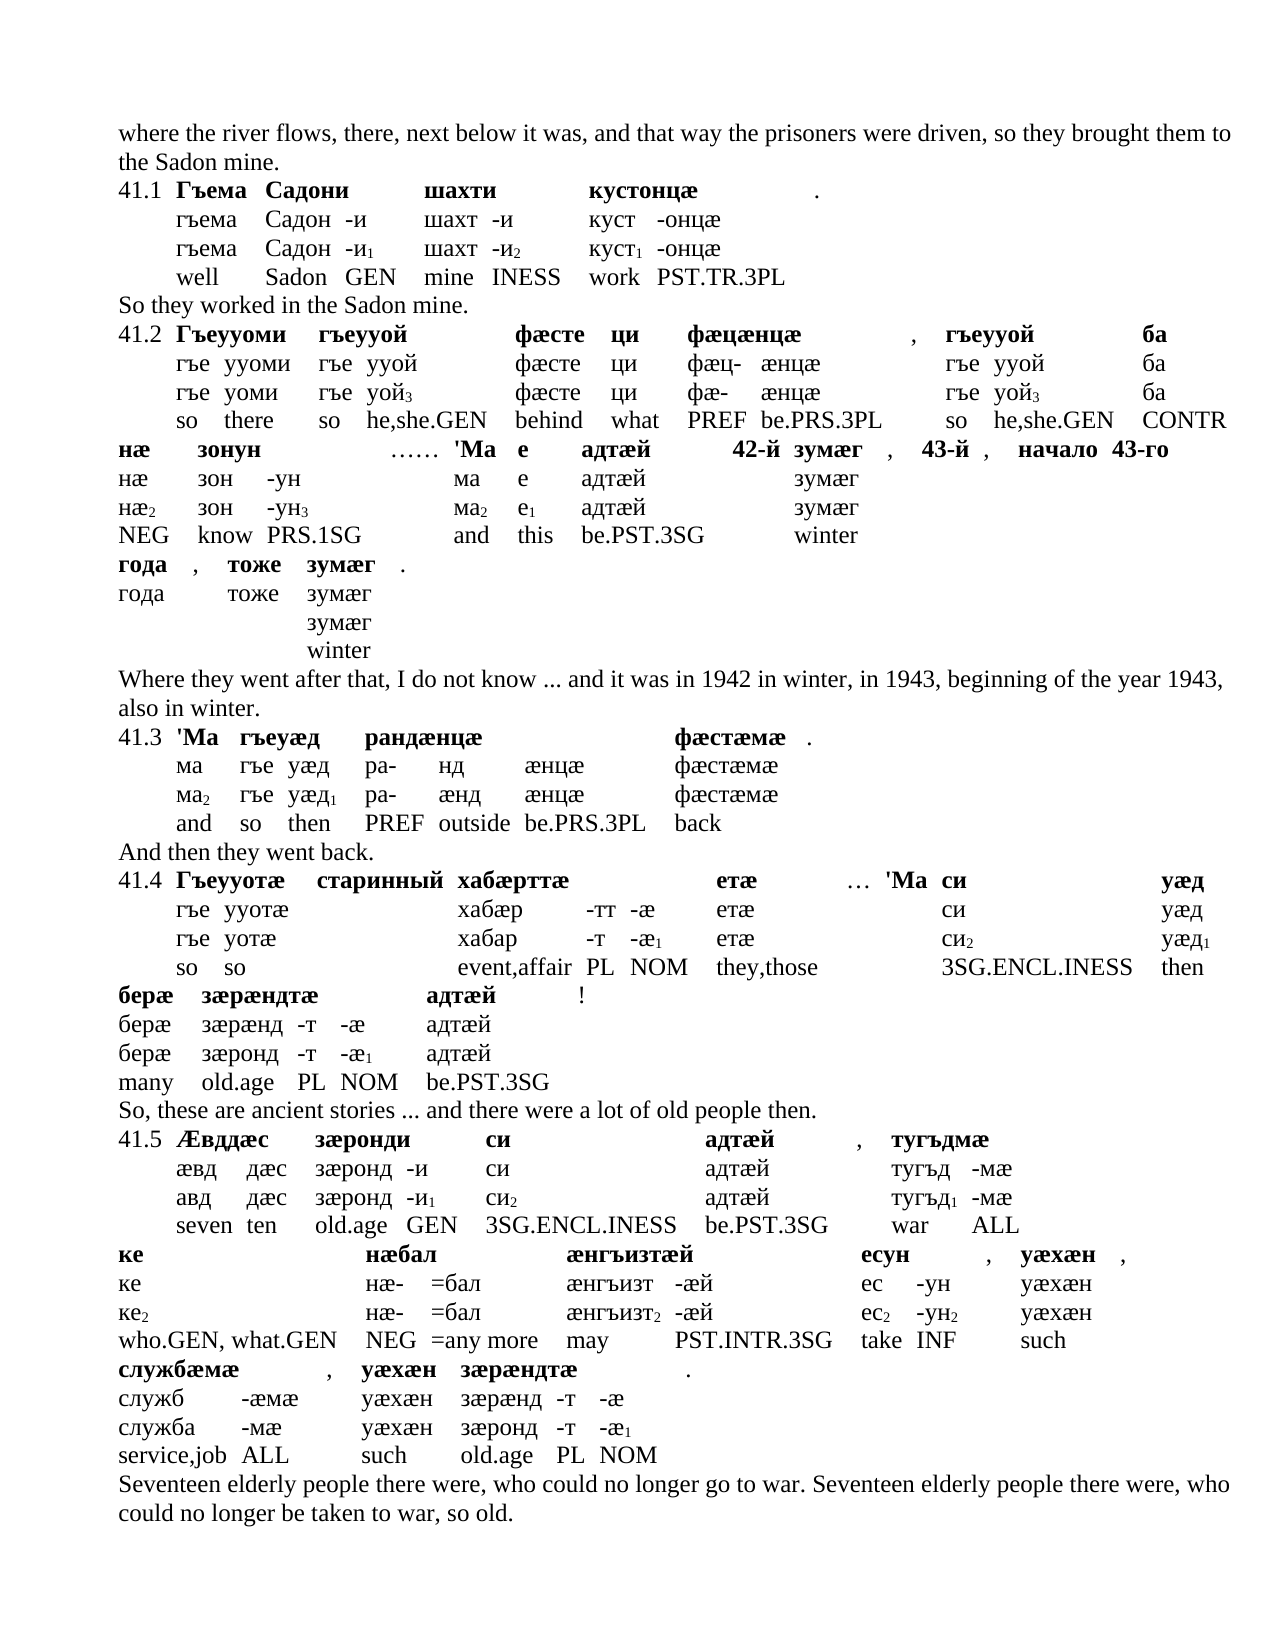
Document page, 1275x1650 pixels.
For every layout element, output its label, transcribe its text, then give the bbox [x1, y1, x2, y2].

text be.PST.3SG [581, 521, 705, 549]
text -ун [916, 1268, 958, 1297]
text so [224, 952, 289, 981]
text Садон [265, 233, 331, 262]
text адтæй [581, 492, 705, 521]
text етæ [716, 894, 818, 923]
text зонун [197, 434, 376, 463]
text года [118, 578, 165, 607]
text ба [1142, 319, 1241, 348]
text куст1 [589, 233, 643, 262]
text етæ [716, 866, 832, 894]
text уоми [224, 377, 291, 406]
text си [485, 1124, 691, 1153]
text then [1161, 952, 1210, 981]
text , [326, 1354, 347, 1383]
text PL [297, 1067, 326, 1096]
text гъема [176, 233, 237, 262]
text нæ [118, 463, 169, 492]
text -и [345, 204, 396, 233]
text ма2 [453, 492, 489, 521]
text ес2 [861, 1297, 902, 1326]
text , [986, 1239, 1007, 1268]
text хабæр [457, 894, 572, 923]
text behind [515, 406, 583, 434]
text гъе [318, 377, 353, 406]
text GEN [406, 1211, 458, 1239]
text ба [1142, 348, 1227, 377]
text so [176, 406, 210, 434]
text -æ [630, 894, 688, 923]
text NOM [599, 1441, 658, 1469]
text 43-го [1112, 434, 1169, 463]
text уæхæн [1020, 1239, 1106, 1268]
text , [1120, 1239, 1141, 1268]
text адтæй [705, 1182, 828, 1211]
text хабар [457, 923, 572, 952]
text уой3 [993, 377, 1114, 406]
text зумæг [794, 434, 873, 463]
text ци [611, 348, 659, 377]
text 3SG.ENCL.INESS [941, 952, 1133, 981]
text адтæй [581, 463, 705, 492]
text ALL [241, 1441, 298, 1469]
text зæронд [315, 1153, 392, 1182]
text , [911, 319, 932, 348]
text -ун3 [267, 492, 362, 521]
text Sadon [265, 262, 331, 291]
text Гъеууотæ [176, 866, 303, 894]
text 43-й [922, 434, 969, 463]
text 3SG.ENCL.INESS [485, 1211, 677, 1239]
text NEG [365, 1326, 417, 1354]
text фæц- [687, 348, 747, 377]
text NOM [340, 1067, 398, 1096]
text be.PRS.3PL [524, 808, 647, 837]
text адтæй [705, 1153, 828, 1182]
text ке2 [118, 1297, 338, 1326]
text -онцæ [657, 233, 786, 262]
text гъе [176, 923, 210, 952]
text -æй [674, 1268, 833, 1297]
text Where they went after that, I do not know ... and it was in 1942 in winter, in 1943, beginning of the year 1943, also in winter. [118, 664, 1249, 722]
text æнцæ [524, 779, 647, 808]
text -æ1 [340, 1038, 398, 1067]
text уæд1 [288, 779, 337, 808]
text ууой [993, 348, 1114, 377]
text so [945, 406, 980, 434]
text mine [424, 262, 478, 291]
text -т [556, 1383, 585, 1412]
text ten [246, 1211, 287, 1239]
text so [239, 808, 274, 837]
text -ун2 [916, 1297, 958, 1326]
text адтæй [426, 1038, 550, 1067]
text фæцæнцæ [687, 319, 897, 348]
text æнцæ [524, 751, 647, 779]
text and [176, 808, 212, 837]
text they,those [716, 952, 818, 981]
text =any more [431, 1326, 538, 1354]
text зæрæнд [201, 1009, 283, 1038]
text есун [861, 1239, 972, 1268]
text . [685, 1354, 706, 1383]
text take [861, 1326, 902, 1354]
text е [517, 463, 553, 492]
text service,job [118, 1441, 227, 1469]
text PREF [687, 406, 747, 434]
text there [224, 406, 291, 434]
text -æй [674, 1297, 833, 1326]
text зумæг [307, 549, 386, 578]
text Садони [265, 176, 410, 204]
text авд [176, 1182, 233, 1211]
text ра- [364, 751, 424, 779]
text so [176, 952, 210, 981]
text тугъд [891, 1153, 958, 1182]
text -и1 [406, 1182, 458, 1211]
text гъе [239, 751, 274, 779]
text уæхæн [361, 1412, 433, 1441]
text уæхæн [1020, 1297, 1092, 1326]
text фæсте [515, 377, 583, 406]
text Seventeen elderly people there were, who could no longer go to war. Seventeen elderly people there were, who could no longer be taken to war, so old. [118, 1469, 1249, 1527]
text old.age [315, 1211, 392, 1239]
text уæхæн [361, 1383, 433, 1412]
text , [887, 434, 908, 463]
text нæ- [365, 1268, 417, 1297]
text гъе [945, 377, 980, 406]
text -и2 [492, 233, 561, 262]
text Æвддæс [176, 1124, 301, 1153]
text =бал [431, 1297, 538, 1326]
text фæстæмæ [674, 751, 778, 779]
text тоже [227, 549, 293, 578]
text æнцæ [761, 348, 883, 377]
text шахт [424, 204, 478, 233]
text PREF [364, 808, 424, 837]
text back [674, 808, 778, 837]
text -æ [599, 1383, 658, 1412]
text зæрæндтæ [460, 1354, 671, 1383]
text . [399, 549, 421, 578]
text , [192, 549, 213, 578]
text нæбал [365, 1239, 552, 1268]
text гъе [945, 348, 980, 377]
text ба [1142, 377, 1227, 406]
text уæхæн [1020, 1268, 1092, 1297]
text 'Ма [176, 722, 226, 751]
text тугъд1 [891, 1182, 958, 1211]
text and [453, 521, 489, 549]
text гъе [318, 348, 353, 377]
text службæмæ [118, 1354, 312, 1383]
text зæронд [315, 1182, 392, 1211]
text 41.3 [118, 722, 162, 751]
text гъеууой [945, 319, 1128, 348]
text . [813, 176, 834, 204]
text си [941, 866, 1147, 894]
text гъеууой [318, 319, 501, 348]
text NOM [630, 952, 688, 981]
text PL [556, 1441, 585, 1469]
text -мæ [241, 1412, 298, 1441]
text CONTR [1142, 406, 1227, 434]
text 41.4 [118, 866, 162, 894]
text берæ [118, 1009, 174, 1038]
text -и [406, 1153, 458, 1182]
text such [361, 1441, 433, 1469]
text служб [118, 1383, 227, 1412]
text е1 [517, 492, 553, 521]
text уæд [1161, 894, 1210, 923]
text гъе [176, 348, 210, 377]
text then [288, 808, 337, 837]
text ууоми [224, 348, 291, 377]
text be.PST.3SG [426, 1067, 550, 1096]
text be.PRS.3PL [761, 406, 883, 434]
text е [517, 434, 567, 463]
text GEN [345, 262, 396, 291]
text уой3 [366, 377, 487, 406]
text know [197, 521, 253, 549]
text may [566, 1326, 661, 1354]
text this [517, 521, 553, 549]
text уæхæн [361, 1354, 447, 1383]
text work [589, 262, 643, 291]
text æвд [176, 1153, 233, 1182]
text So they worked in the Sadon mine. [118, 291, 1249, 319]
text берæ [118, 981, 188, 1009]
text -мæ [971, 1182, 1020, 1211]
text -т [556, 1412, 585, 1441]
text Гъеууоми [176, 319, 304, 348]
text начало [1018, 434, 1098, 463]
text фæстæмæ [674, 722, 792, 751]
text many [118, 1067, 174, 1096]
text нæ [118, 434, 183, 463]
text -и [492, 204, 561, 233]
text old.age [460, 1441, 542, 1469]
text рандæнцæ [364, 722, 661, 751]
text уæд [1161, 866, 1224, 894]
text PST.TR.3PL [657, 262, 786, 291]
text старинный [317, 866, 444, 894]
text -æ1 [630, 923, 688, 952]
text æнцæ [761, 377, 883, 406]
text … [846, 866, 871, 894]
text 41.5 [118, 1124, 162, 1153]
text war [891, 1211, 958, 1239]
text си [941, 894, 1133, 923]
text ма2 [176, 779, 212, 808]
text =бал [431, 1268, 538, 1297]
text PST.INTR.3SG [674, 1326, 833, 1354]
text -мæ [971, 1153, 1020, 1182]
text PL [586, 952, 616, 981]
text си [485, 1153, 677, 1182]
text ALL [971, 1211, 1020, 1239]
text си2 [941, 923, 1133, 952]
text Садон [265, 204, 331, 233]
text фæсте [515, 348, 583, 377]
text ци [611, 377, 659, 406]
text фæсте [515, 319, 597, 348]
text seven [176, 1211, 233, 1239]
text дæс [246, 1182, 287, 1211]
text фæстæмæ [674, 779, 778, 808]
text outside [438, 808, 511, 837]
text æнгъизтæй [566, 1239, 847, 1268]
text зæронд [201, 1038, 283, 1067]
text гъе [176, 377, 210, 406]
text æнд [438, 779, 511, 808]
text берæ [118, 1038, 174, 1067]
text -æмæ [241, 1383, 298, 1412]
text he,she.GEN [366, 406, 487, 434]
text тугъдмæ [891, 1124, 1034, 1153]
text шахти [424, 176, 575, 204]
text ра- [364, 779, 424, 808]
text æнгъизт2 [566, 1297, 661, 1326]
text ма [176, 751, 212, 779]
text ууотæ [224, 894, 289, 923]
text INF [916, 1326, 958, 1354]
text -тт [586, 894, 616, 923]
text шахт [424, 233, 478, 262]
text ке [118, 1239, 352, 1268]
text гъеуæд [239, 722, 351, 751]
text INESS [492, 262, 561, 291]
text -т [297, 1038, 326, 1067]
text зумæг [307, 607, 372, 636]
text And then they went back. [118, 837, 1249, 866]
text хабæрттæ [457, 866, 702, 894]
text ке [118, 1268, 338, 1297]
text ма [453, 463, 489, 492]
text года [118, 549, 179, 578]
text ууой [366, 348, 487, 377]
text such [1020, 1326, 1092, 1354]
text who.GEN, what.GEN [118, 1326, 338, 1354]
text , [983, 434, 1004, 463]
text адтæй [581, 434, 719, 463]
text he,she.GEN [993, 406, 1114, 434]
text Гъема [176, 176, 251, 204]
text . [806, 722, 827, 751]
text -и1 [345, 233, 396, 262]
text winter [307, 636, 372, 664]
text си2 [485, 1182, 677, 1211]
text адтæй [705, 1124, 842, 1153]
text winter [794, 521, 859, 549]
text event,affair [457, 952, 572, 981]
text тоже [227, 578, 279, 607]
text гъема [176, 204, 237, 233]
text what [611, 406, 659, 434]
text , [856, 1124, 877, 1153]
text зумæг [307, 578, 372, 607]
text нæ2 [118, 492, 169, 521]
text гъе [176, 894, 210, 923]
text адтæй [426, 1009, 550, 1038]
text 'Ма [453, 434, 503, 463]
text old.age [201, 1067, 283, 1096]
text куст [589, 204, 643, 233]
text етæ [716, 923, 818, 952]
text фæ- [687, 377, 747, 406]
text зæронди [315, 1124, 472, 1153]
text нд [438, 751, 511, 779]
text NEG [118, 521, 169, 549]
text -æ [340, 1009, 398, 1038]
text зон [197, 463, 253, 492]
text кустонцæ [589, 176, 800, 204]
text 41.2 [118, 319, 162, 348]
text PRS.1SG [267, 521, 362, 549]
text where the river flows, there, next below it was, and that way the prisoners were driven, so they brought them to the Sadon mine. [118, 118, 1249, 176]
text -онцæ [657, 204, 786, 233]
text 42-й [732, 434, 780, 463]
text зумæг [794, 492, 859, 521]
text гъе [239, 779, 274, 808]
text æнгъизт [566, 1268, 661, 1297]
text -ун [267, 463, 362, 492]
text -т [586, 923, 616, 952]
text -æ1 [599, 1412, 658, 1441]
text …… [389, 434, 439, 463]
text адтæй [426, 981, 564, 1009]
text ци [611, 319, 673, 348]
text well [176, 262, 237, 291]
text ес [861, 1268, 902, 1297]
text зæрæнд [460, 1383, 542, 1412]
text уæд [288, 751, 337, 779]
text зæронд [460, 1412, 542, 1441]
text нæ- [365, 1297, 417, 1326]
text зон [197, 492, 253, 521]
text ! [577, 981, 598, 1009]
text зумæг [794, 463, 859, 492]
text be.PST.3SG [705, 1211, 828, 1239]
text 41.1 [118, 176, 162, 204]
text уотæ [224, 923, 289, 952]
text 'Ма [884, 866, 928, 894]
text служба [118, 1412, 227, 1441]
text уæд1 [1161, 923, 1210, 952]
text дæс [246, 1153, 287, 1182]
text So, these are ancient stories ... and there were a lot of old people then. [118, 1096, 1249, 1124]
text so [318, 406, 353, 434]
text -т [297, 1009, 326, 1038]
text зæрæндтæ [201, 981, 412, 1009]
